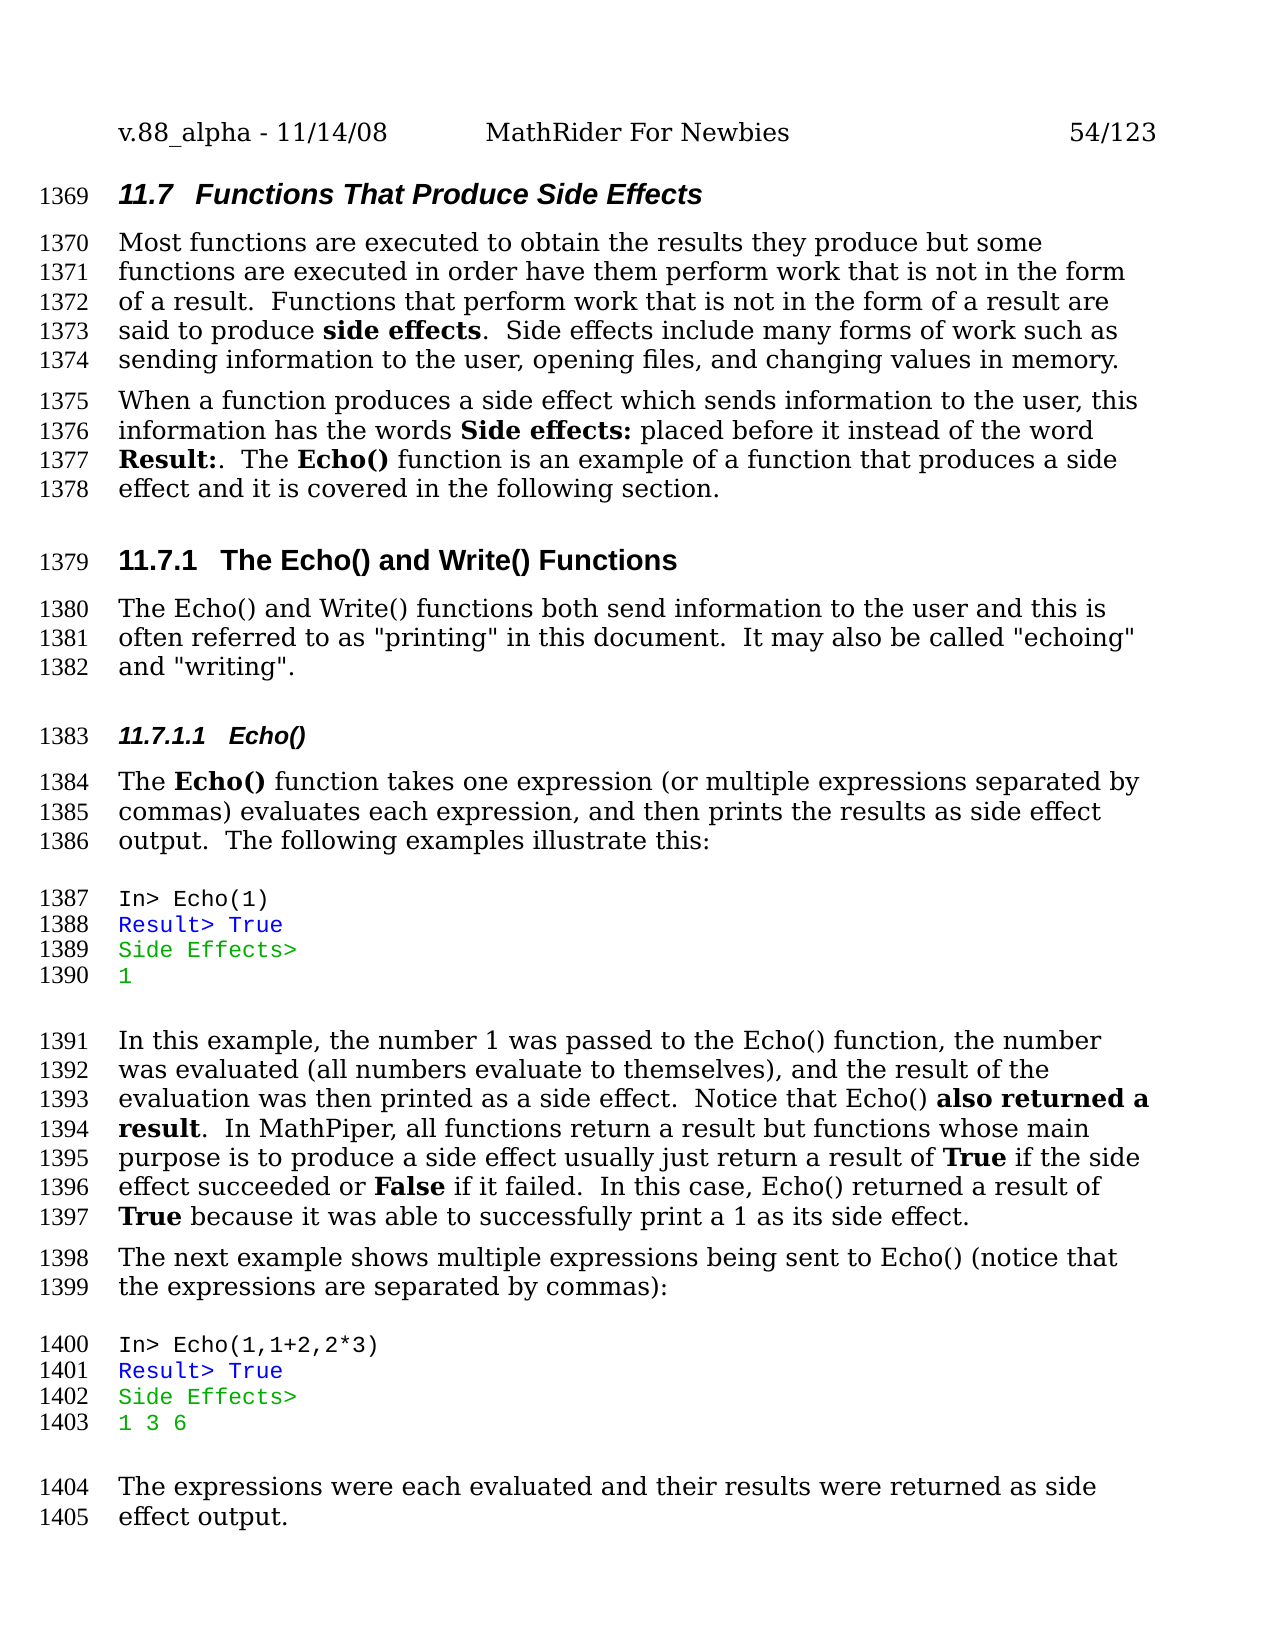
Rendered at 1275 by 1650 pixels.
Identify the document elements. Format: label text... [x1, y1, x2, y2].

text The expressions were each evaluated and their results were returned as side effect output. [118, 1472, 1157, 1531]
subtitle Echo() [118, 721, 1157, 749]
subtitle Functions That Produce Side Effects [118, 177, 1157, 210]
text Result> True [118, 1359, 1157, 1385]
text The Echo() and Write() functions both send information to the user and this is often referred to as "printing" in this document. It may also be called "echoing" and "writing". [118, 594, 1157, 682]
text When a function produces a side effect which sends information to the user, this information has the words Side effects: placed before it instead of the word Result:. The Echo() function is an example of a function that produces a side effect and it is covered in the following section. [118, 386, 1157, 503]
text The Echo() function takes one expression (or multiple expressions separated by commas) evaluates each expression, and then prints the results as side effect output. The following examples illustrate this: [118, 767, 1157, 855]
subtitle The Echo() and Write() Functions [118, 543, 1157, 576]
text In> Echo(1,1+2,2*3) [118, 1333, 1157, 1359]
text Result> True [118, 913, 1157, 939]
text In> Echo(1) [118, 887, 1157, 913]
text 1 3 6 [118, 1411, 1157, 1437]
text Side Effects> [118, 1385, 1157, 1411]
text Most functions are executed to obtain the results they produce but some functions are executed in order have them perform work that is not in the form of a result. Functions that perform work that is not in the form of a result are said to produce side effects. Side effects include many forms of work such as sending information to the user, opening files, and changing values in memory. [118, 228, 1157, 374]
text Side Effects> [118, 939, 1157, 965]
text The next example shows multiple expressions being sent to Echo() (notice that the expressions are separated by commas): [118, 1243, 1157, 1302]
text 1 [118, 965, 1157, 991]
text In this example, the number 1 was passed to the Echo() function, the number was evaluated (all numbers evaluate to themselves), and the result of the evaluation was then printed as a side effect. Notice that Echo() also returned a result. In MathPiper, all functions return a result but functions whose main purpose is to produce a side effect usually just return a result of True if the side effect succeeded or False if it failed. In this case, Echo() returned a result of True because it was able to successfully print a 1 as its side effect. [118, 1026, 1157, 1231]
